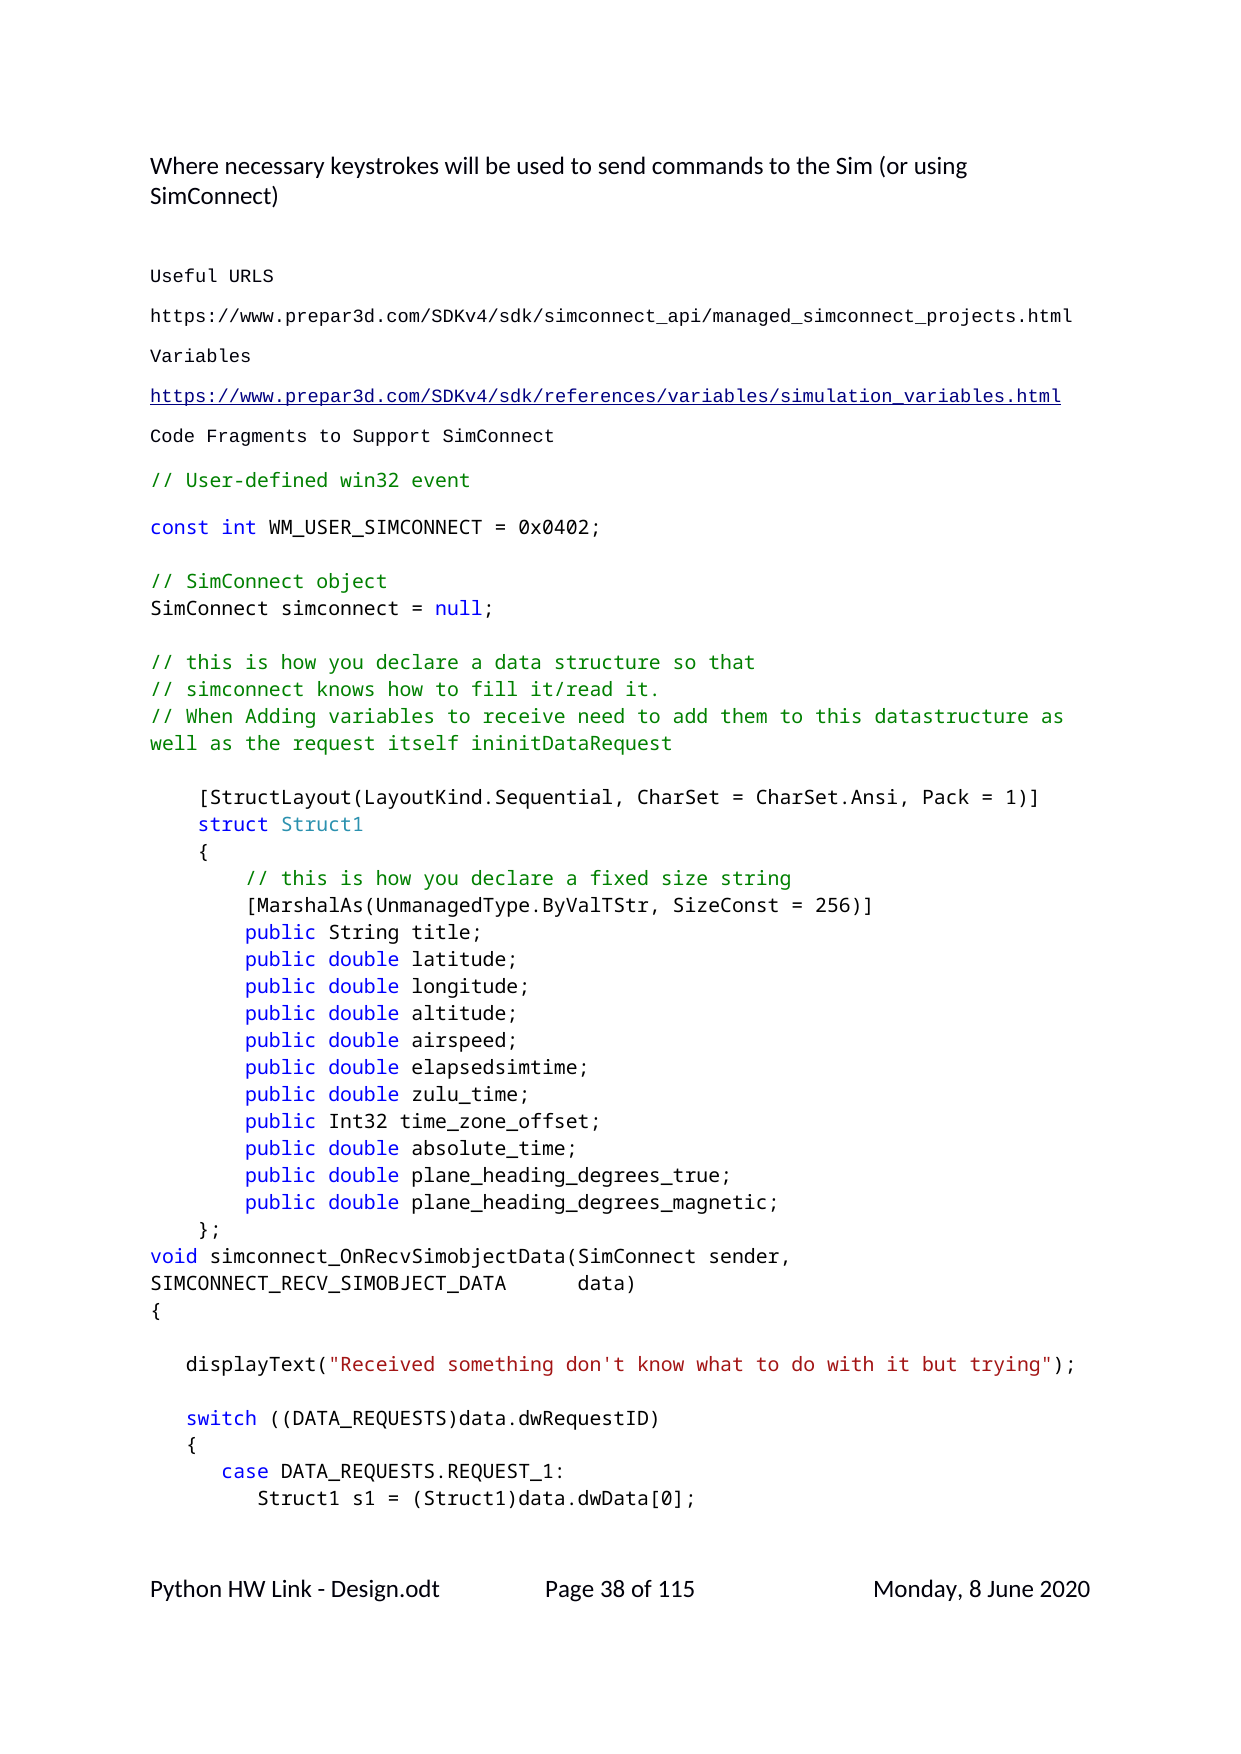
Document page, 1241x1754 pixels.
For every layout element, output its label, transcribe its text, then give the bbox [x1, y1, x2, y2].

text // this is how you declare a fixed size string [150, 864, 1090, 891]
text Where necessary keystrokes will be used to send commands to the Sim (or using SimConnect) [150, 150, 1090, 211]
text Variables [150, 347, 1090, 368]
text https://www.prepar3d.com/SDKv4/sdk/simconnect_api/managed_simconnect_projects.html [150, 307, 1090, 328]
text public double airspeed; [150, 1026, 1090, 1053]
text // User-defined win32 event [150, 467, 1090, 493]
text { [150, 1296, 1090, 1323]
text [MarshalAs(UnmanagedType.ByValTStr, SizeConst = 256)] [150, 891, 1090, 918]
text public double altitude; [150, 999, 1090, 1026]
text public Int32 time_zone_offset; [150, 1107, 1090, 1134]
text displayText("Received something don't know what to do with it but trying"); [150, 1350, 1090, 1377]
text const int WM_USER_SIMCONNECT = 0x0402; [150, 513, 1090, 540]
text public double longitude; [150, 972, 1090, 999]
text SimConnect simconnect = null; [150, 594, 1090, 621]
text public double plane_heading_degrees_true; [150, 1161, 1090, 1188]
text // When Adding variables to receive need to add them to this datastructure as well as the request itself ininitDataRequest [150, 702, 1090, 756]
text case DATA_REQUESTS.REQUEST_1: [150, 1458, 1090, 1485]
text }; [150, 1215, 1090, 1242]
text struct Struct1 [150, 810, 1090, 837]
text public double plane_heading_degrees_magnetic; [150, 1188, 1090, 1215]
text [StructLayout(LayoutKind.Sequential, CharSet = CharSet.Ansi, Pack = 1)] [150, 783, 1090, 810]
text public double zulu_time; [150, 1080, 1090, 1107]
text public String title; [150, 918, 1090, 945]
text Code Fragments to Support SimConnect [150, 427, 1090, 448]
text { [150, 1431, 1090, 1458]
text public double latitude; [150, 945, 1090, 972]
text // this is how you declare a data structure so that [150, 648, 1090, 675]
text // SimConnect object [150, 567, 1090, 594]
text https://www.prepar3d.com/SDKv4/sdk/references/variables/simulation_variables.html [150, 387, 1090, 408]
text void simconnect_OnRecvSimobjectData(SimConnect sender, SIMCONNECT_RECV_SIMOBJECT_DATA data) [150, 1242, 1090, 1296]
text switch ((DATA_REQUESTS)data.dwRequestID) [150, 1404, 1090, 1431]
text // simconnect knows how to fill it/read it. [150, 675, 1090, 702]
text Struct1 s1 = (Struct1)data.dwData[0]; [150, 1485, 1090, 1512]
text public double elapsedsimtime; [150, 1053, 1090, 1080]
text Useful URLS [150, 267, 1090, 288]
text { [150, 837, 1090, 864]
text public double absolute_time; [150, 1134, 1090, 1161]
